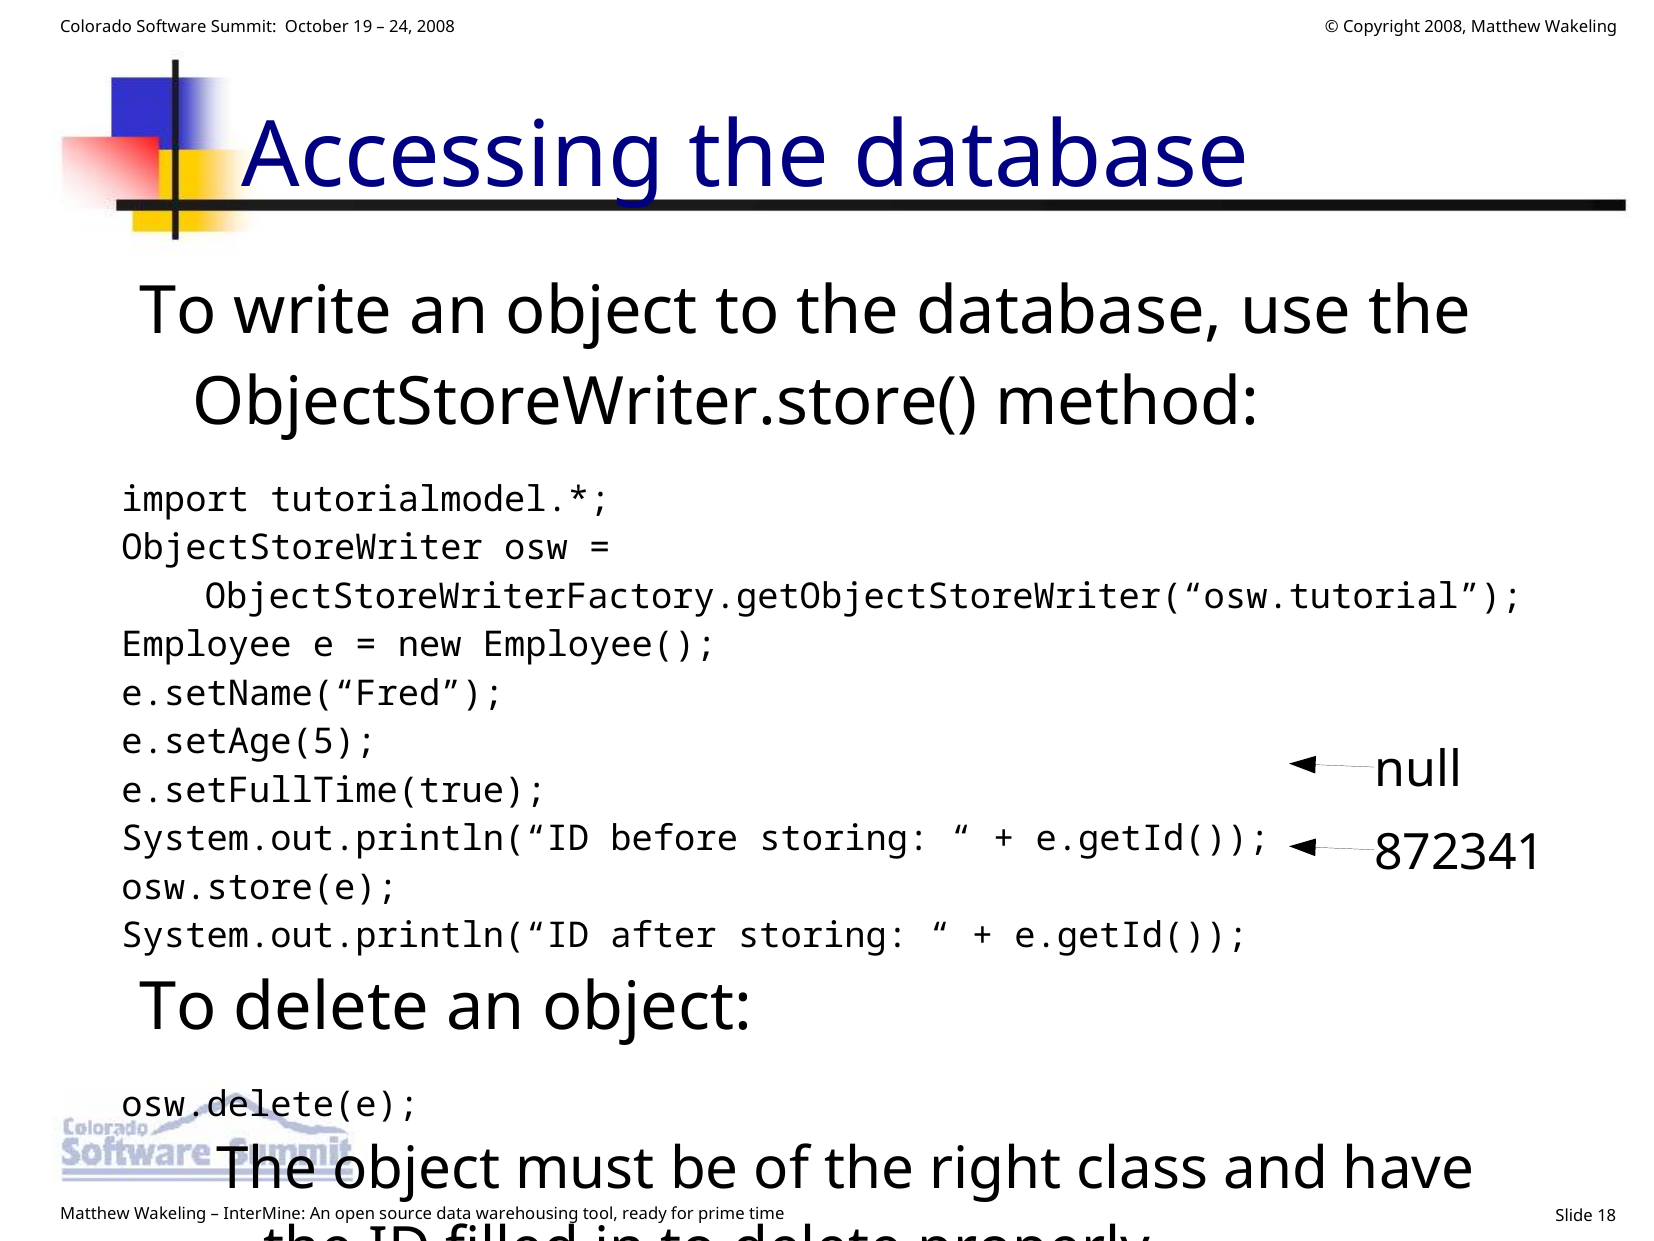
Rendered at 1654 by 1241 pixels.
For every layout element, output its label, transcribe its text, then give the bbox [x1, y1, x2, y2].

text_box null [1374, 732, 1473, 794]
title Accessing the database [241, 74, 1654, 228]
picture [0, 0, 1654, 1241]
text_box 872341 [1374, 815, 1592, 877]
picture [399, 1231, 421, 1241]
list To write an object to the database, use the ObjectStoreWriter.store() method: import tutorialmodel.*; ObjectStoreWriter osw = ObjectStoreWriterFactory.getObjectStoreWriter(“osw.tutorial”); Employee e = new Employee(); e.setName(“Fred”); e.setAge(5); e.setFullTime(true); System.out.println(“ID before storing: “ + e.getId()); osw.store(e); System.out.println(“ID after storing: “ + e.getId()); To delete an object: osw.delete(e); The object must be of the right class and have the ID filled in to delete properly. [121, 262, 1534, 1160]
